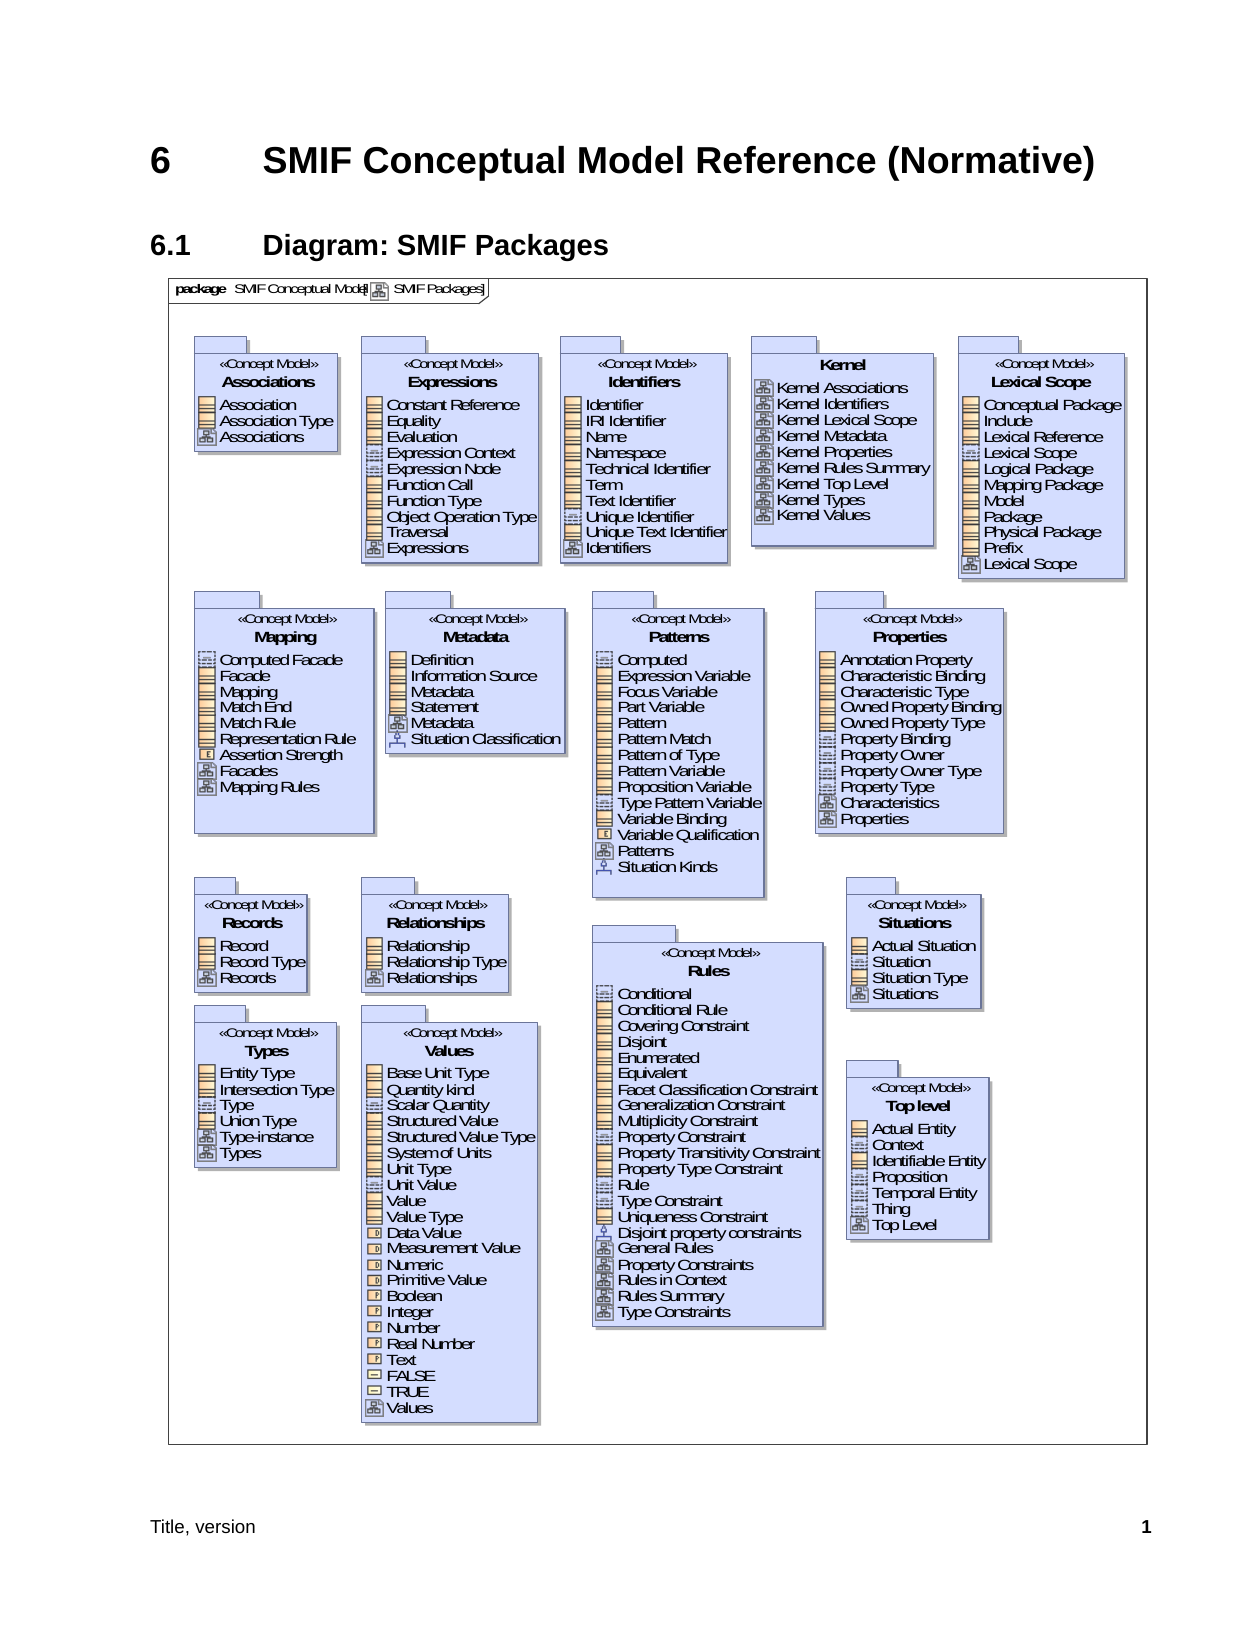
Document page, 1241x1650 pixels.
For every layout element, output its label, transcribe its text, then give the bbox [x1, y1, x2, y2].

subtitle SMIF Conceptual Model Reference (Normative) [150, 138, 1165, 181]
subtitle Diagram: SMIF Packages [150, 228, 1165, 261]
